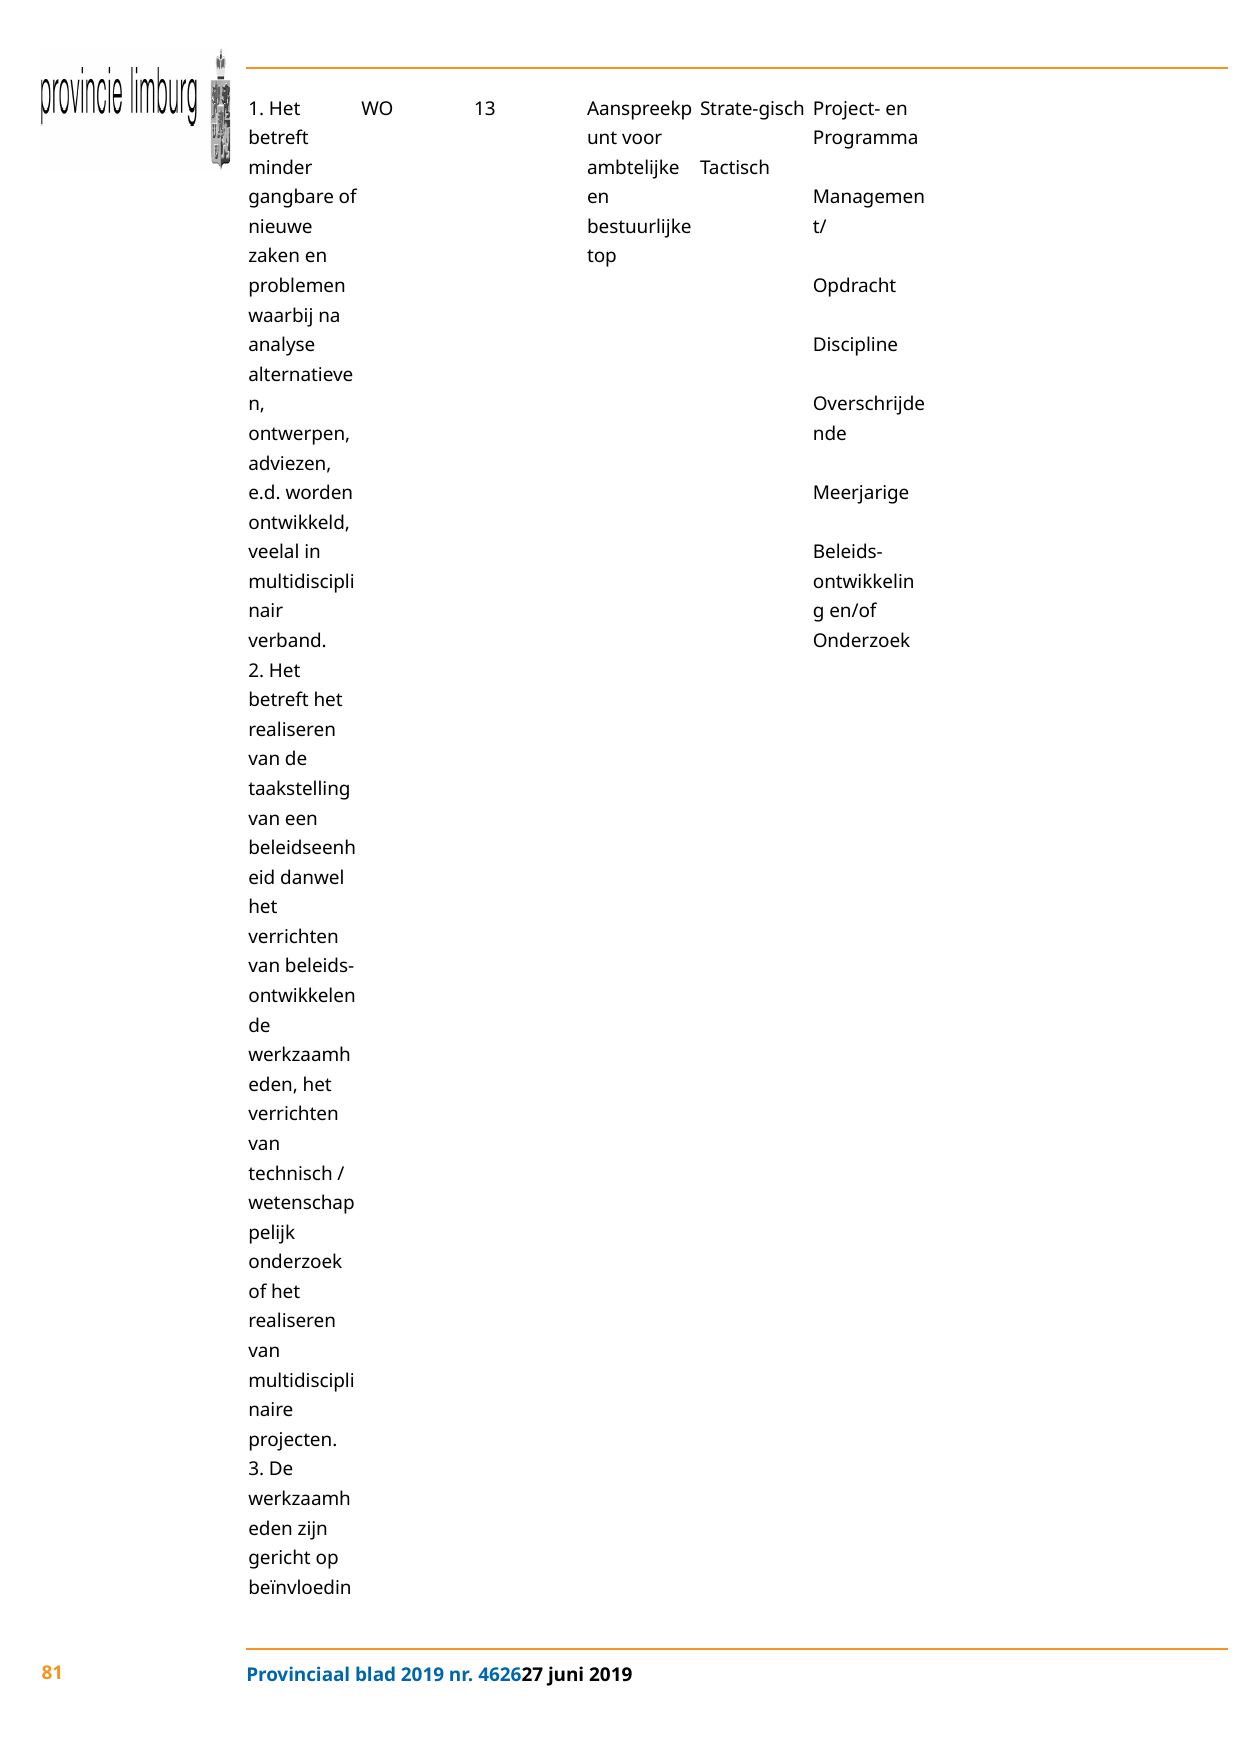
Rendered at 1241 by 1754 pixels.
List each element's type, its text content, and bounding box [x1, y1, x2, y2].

table_cell Project- en Programma Management/ Opdracht Discipline Overschrijdende Meerjarige Beleids-ontwikkeling en/of Onderzoek [813, 95, 926, 1600]
table_cell [926, 95, 1038, 1600]
table_cell [1039, 95, 1152, 1600]
table_cell Strate-gisch Tactisch [700, 95, 813, 1600]
picture [41, 47, 231, 172]
table_cell Aanspreekpunt voor ambtelijke en bestuurlijke top [587, 95, 700, 1600]
table_cell WO [361, 95, 474, 1600]
table_cell 13 [474, 95, 587, 1600]
table_cell 1. Het betreft minder gangbare of nieuwe zaken en problemen waarbij na analyse alternatieven, ontwerpen, adviezen, e.d. worden ontwikkeld, veelal in multidisciplinair verband. 2. Het betreft het realiseren van de taakstelling van een beleidseenheid danwel het verrichten van beleids-ontwikkelende werkzaamheden, het verrichten van technisch / wetenschappelijk onderzoek of het realiseren van multidisciplinaire projecten. 3. De werkzaamheden zijn gericht op beïnvloedin [248, 95, 361, 1600]
